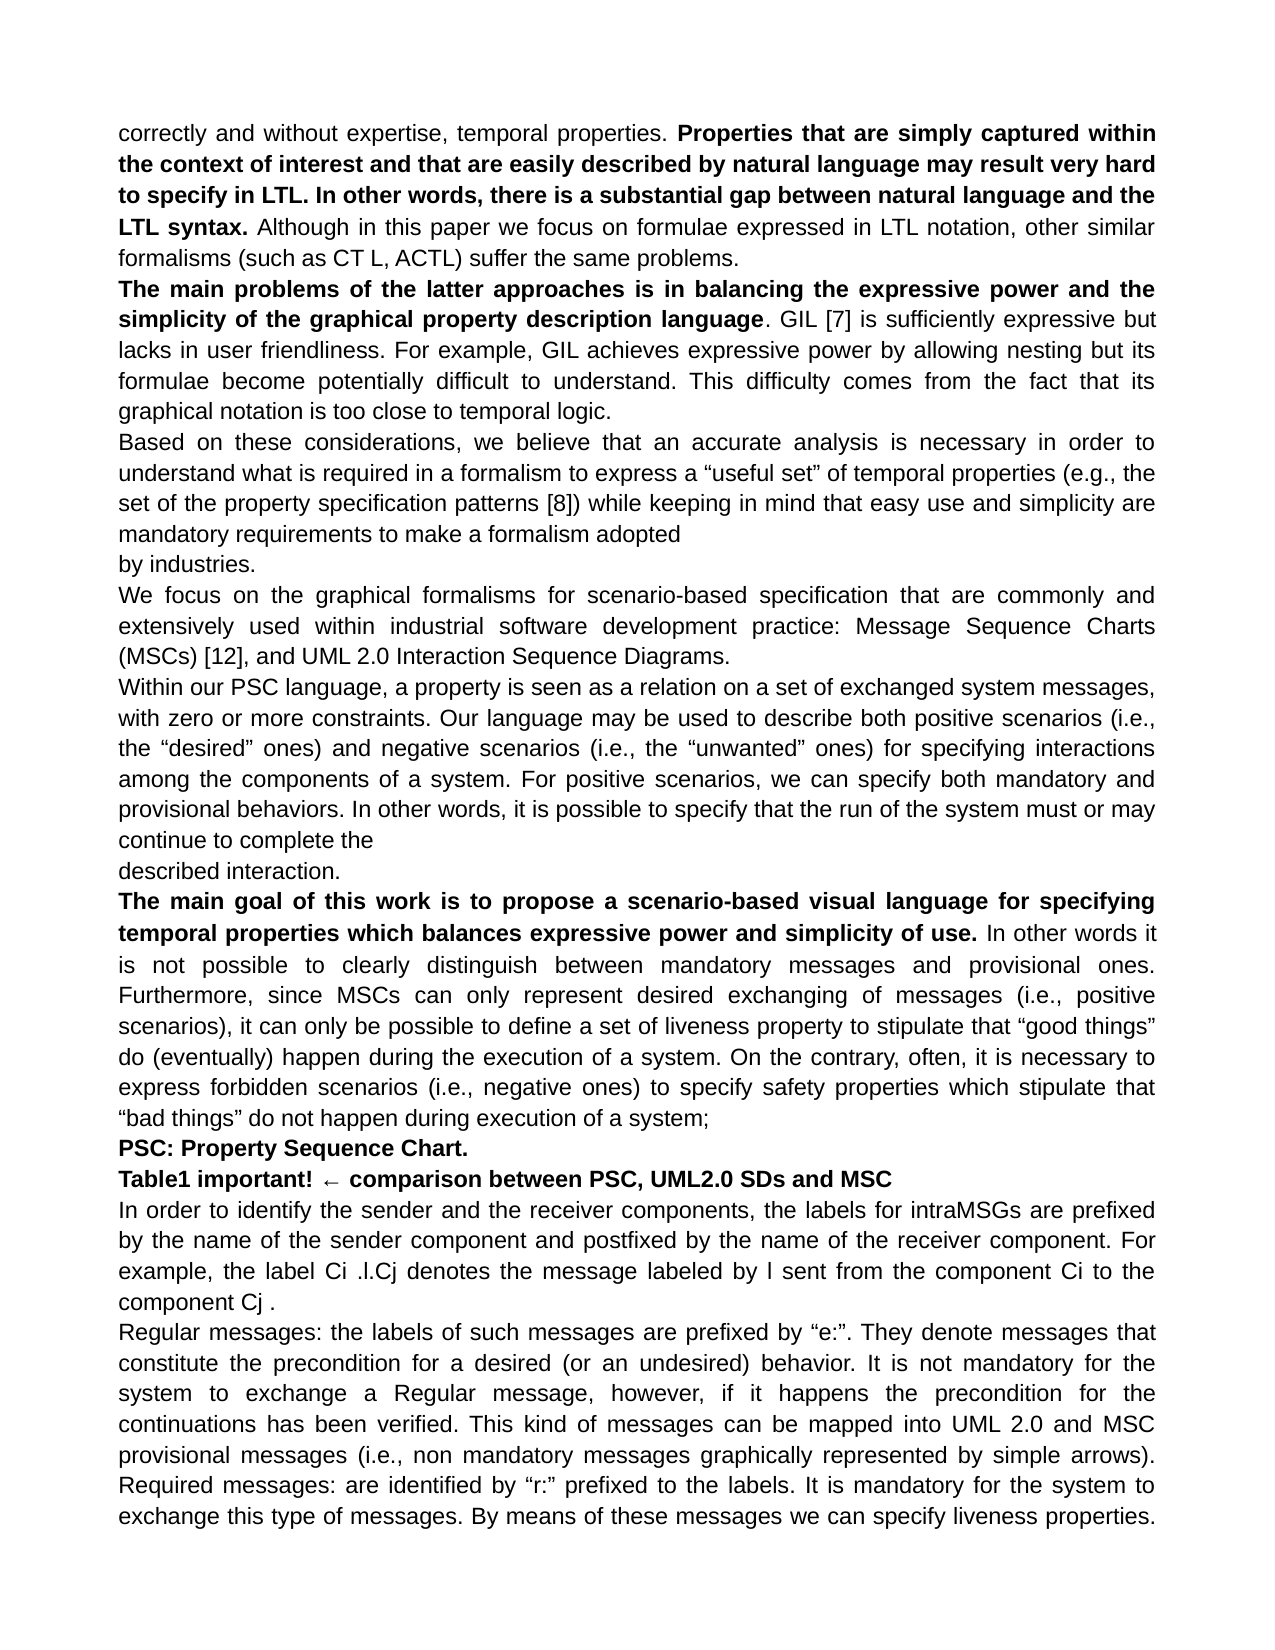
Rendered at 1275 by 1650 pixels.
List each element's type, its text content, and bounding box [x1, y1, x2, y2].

text Table1 important! ← comparison between PSC, UML2.0 SDs and MSC [118, 1165, 1157, 1192]
text PSC: Property Sequence Chart. [118, 1135, 1157, 1162]
text Based on these considerations, we believe that an accurate analysis is necessary in order to understand what is required in a formalism to express a “useful set” of temporal properties (e.g., the set of the property specification patterns [8]) while keeping in mind that easy use and simplicity are mandatory requirements to make a formalism adopted [118, 428, 1157, 547]
text by industries. [118, 551, 1157, 578]
text Regular messages: the labels of such messages are prefixed by “e:”. They denote messages that constitute the precondition for a desired (or an undesired) behavior. It is not mandatory for the system to exchange a Regular message, however, if it happens the precondition for the continuations has been verified. This kind of messages can be mapped into UML 2.0 and MSC provisional messages (i.e., non mandatory messages graphically represented by simple arrows). Required messages: are identified by “r:” prefixed to the labels. It is mandatory for the system to exchange this type of messages. By means of these messages we can specify liveness properties. [118, 1318, 1157, 1529]
text The main goal of this work is to propose a scenario-based visual language for specifying temporal properties which balances expressive power and simplicity of use. In other words it is not possible to clearly distinguish between mandatory messages and provisional ones. Furthermore, since MSCs can only represent desired exchanging of messages (i.e., positive scenarios), it can only be possible to define a set of liveness property to stipulate that “good things” do (eventually) happen during the execution of a system. On the contrary, often, it is necessary to express forbidden scenarios (i.e., negative ones) to specify safety properties which stipulate that “bad things” do not happen during execution of a system; [118, 888, 1157, 1131]
text Within our PSC language, a property is seen as a relation on a set of exchanged system messages, with zero or more constraints. Our language may be used to describe both positive scenarios (i.e., the “desired” ones) and negative scenarios (i.e., the “unwanted” ones) for specifying interactions among the components of a system. For positive scenarios, we can specify both mandatory and provisional behaviors. In other words, it is possible to specify that the run of the system must or may continue to complete the [118, 673, 1157, 853]
text described interaction. [118, 857, 1157, 884]
text In order to identify the sender and the receiver components, the labels for intraMSGs are prefixed by the name of the sender component and postfixed by the name of the receiver component. For example, the label Ci .l.Cj denotes the message labeled by l sent from the component Ci to the component Cj . [118, 1196, 1157, 1315]
text We focus on the graphical formalisms for scenario-based specification that are commonly and extensively used within industrial software development practice: Message Sequence Charts (MSCs) [12], and UML 2.0 Interaction Sequence Diagrams. [118, 581, 1157, 669]
text The main problems of the latter approaches is in balancing the expressive power and the simplicity of the graphical property description language. GIL [7] is sufficiently expressive but lacks in user friendliness. For example, GIL achieves expressive power by allowing nesting but its formulae become potentially difficult to understand. This difficulty comes from the fact that its graphical notation is too close to temporal logic. [118, 275, 1157, 424]
text correctly and without expertise, temporal properties. Properties that are simply captured within the context of interest and that are easily described by natural language may result very hard to specify in LTL. In other words, there is a substantial gap between natural language and the LTL syntax. Although in this paper we focus on formulae expressed in LTL notation, other similar formalisms (such as CT L, ACTL) suffer the same problems. [118, 118, 1157, 271]
